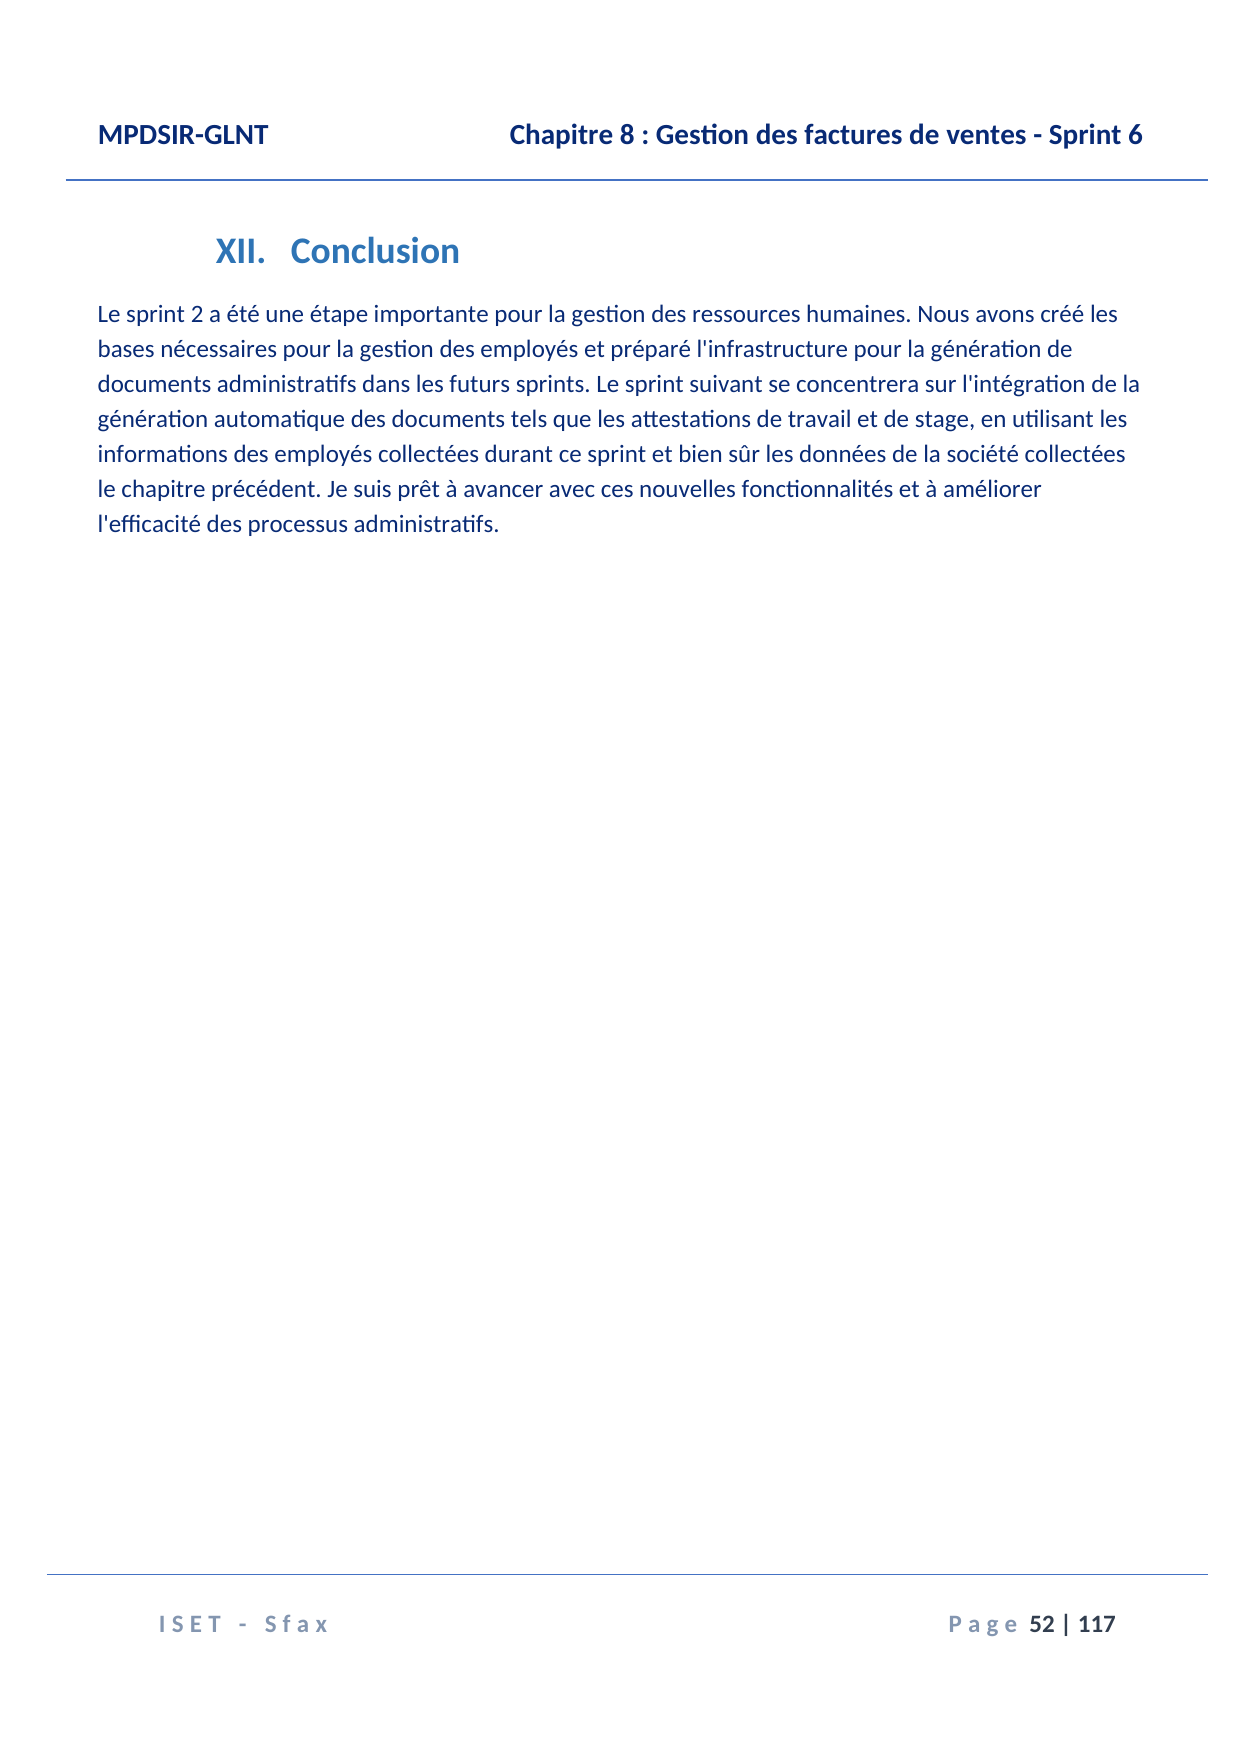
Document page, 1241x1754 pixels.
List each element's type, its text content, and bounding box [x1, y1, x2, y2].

text Le sprint 2 a été une étape importante pour la gestion des ressources humaines. Nous avons créé les bases nécessaires pour la gestion des employés et préparé l'infrastructure pour la génération de documents administratifs dans les futurs sprints. Le sprint suivant se concentrera sur l'intégration de la génération automatique des documents tels que les attestations de travail et de stage, en utilisant les informations des employés collectées durant ce sprint et bien sûr les données de la société collectées le chapitre précédent. Je suis prêt à avancer avec ces nouvelles fonctionnalités et à améliorer l'efficacité des processus administratifs. [97, 298, 1143, 539]
subtitle Conclusion [216, 227, 1143, 273]
